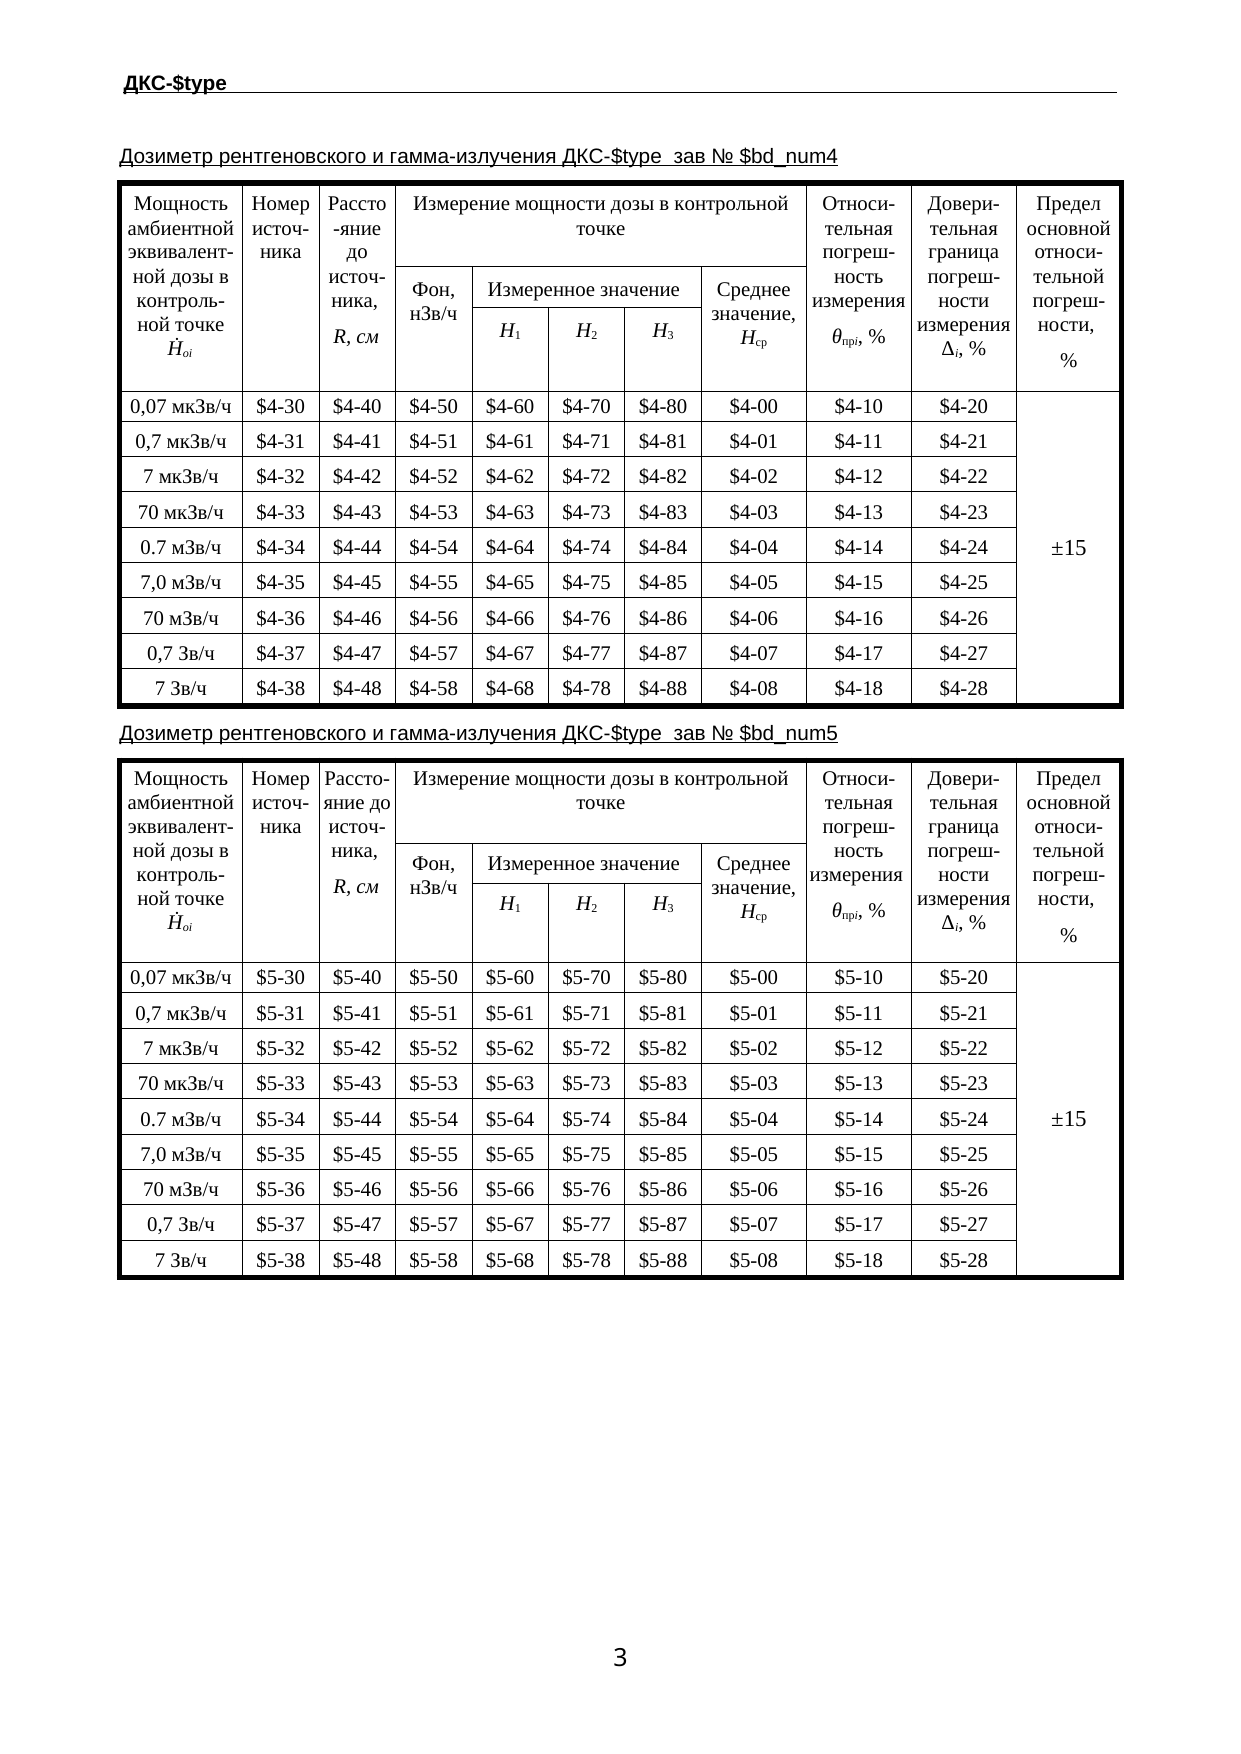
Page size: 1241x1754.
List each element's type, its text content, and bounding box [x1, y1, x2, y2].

table_cell $4-60 [473, 392, 548, 421]
table_cell $5-06 [702, 1170, 806, 1204]
table_cell $4-61 [473, 422, 548, 456]
table_cell $4-01 [702, 422, 806, 456]
table_cell $5-04 [702, 1099, 806, 1133]
table_cell $4-36 [243, 598, 319, 633]
table_cell $5-65 [473, 1135, 548, 1169]
table_cell $5-13 [807, 1064, 911, 1098]
table_cell $4-04 [702, 528, 806, 562]
table_cell $4-22 [912, 457, 1016, 491]
table_cell $4-44 [320, 528, 395, 562]
table_cell $4-08 [702, 669, 806, 703]
table_cell $4-48 [320, 669, 395, 703]
table_cell Фон, нЗв/ч [396, 267, 472, 391]
table_cell $5-14 [807, 1099, 911, 1133]
table_cell H1 [473, 884, 548, 962]
table_cell $5-08 [702, 1241, 806, 1275]
table_cell $5-18 [807, 1241, 911, 1275]
table_cell $5-42 [320, 1029, 395, 1063]
table_cell $5-40 [320, 963, 395, 992]
table_cell $5-55 [396, 1135, 472, 1169]
table_cell H3 [625, 308, 701, 391]
table_cell $5-34 [243, 1099, 319, 1133]
table_cell $4-10 [807, 392, 911, 421]
table_cell $4-41 [320, 422, 395, 456]
table_cell $5-37 [243, 1205, 319, 1239]
table_cell $4-20 [912, 392, 1016, 421]
table_cell $5-36 [243, 1170, 319, 1204]
table_cell 0,07 мкЗв/ч [122, 963, 242, 992]
table_cell 7 Зв/ч [122, 669, 242, 703]
table_cell $5-20 [912, 963, 1016, 992]
table_cell $5-26 [912, 1170, 1016, 1204]
table_cell ±15 [1017, 963, 1119, 1275]
table_cell $5-70 [549, 963, 624, 992]
table_cell 7,0 мЗв/ч [122, 1135, 242, 1169]
table_cell $4-34 [243, 528, 319, 562]
table_cell $5-27 [912, 1205, 1016, 1239]
table_cell $4-15 [807, 563, 911, 597]
table_cell 70 мЗв/ч [122, 598, 242, 633]
table_cell $5-82 [625, 1029, 701, 1063]
table_cell $5-85 [625, 1135, 701, 1169]
table_cell $4-73 [549, 492, 624, 527]
table_cell Номер источ-ника [243, 186, 319, 391]
table_cell Относи-тельная погреш-ность измерения θпрi, % [807, 763, 911, 962]
table_cell $4-56 [396, 598, 472, 633]
table_cell $5-01 [702, 993, 806, 1028]
table_cell $4-14 [807, 528, 911, 562]
table_cell $5-16 [807, 1170, 911, 1204]
table_cell $4-85 [625, 563, 701, 597]
table_cell $4-77 [549, 634, 624, 668]
table_cell $5-25 [912, 1135, 1016, 1169]
table_cell $4-62 [473, 457, 548, 491]
table_cell 7 мкЗв/ч [122, 457, 242, 491]
table_cell $5-67 [473, 1205, 548, 1239]
table_cell $5-38 [243, 1241, 319, 1275]
table_cell $4-55 [396, 563, 472, 597]
table_cell Относи-тельная погреш-ность измерения θпрi, % [807, 186, 911, 391]
table_cell $4-30 [243, 392, 319, 421]
table_cell $4-81 [625, 422, 701, 456]
table_cell 70 мкЗв/ч [122, 492, 242, 527]
table_cell $5-52 [396, 1029, 472, 1063]
table_cell $4-80 [625, 392, 701, 421]
table_cell $4-54 [396, 528, 472, 562]
table_cell H3 [625, 884, 701, 962]
table_cell $4-00 [702, 392, 806, 421]
table_cell $4-21 [912, 422, 1016, 456]
table_cell $4-72 [549, 457, 624, 491]
table_cell $5-66 [473, 1170, 548, 1204]
table_cell $4-84 [625, 528, 701, 562]
table_cell $5-73 [549, 1064, 624, 1098]
table_cell $4-83 [625, 492, 701, 527]
table_cell $5-00 [702, 963, 806, 992]
table_cell $5-17 [807, 1205, 911, 1239]
table_cell 7 Зв/ч [122, 1241, 242, 1275]
table_cell $4-37 [243, 634, 319, 668]
table_cell H2 [549, 308, 624, 391]
table_cell Предел основной относи-тельной погреш-ности, % [1017, 186, 1119, 391]
table_cell $4-76 [549, 598, 624, 633]
table_cell 0,07 мкЗв/ч [122, 392, 242, 421]
table_cell Рассто-яние до источ-ника, R, см [320, 763, 395, 962]
table_cell $4-33 [243, 492, 319, 527]
table_cell $4-75 [549, 563, 624, 597]
table_cell Довери-тельная граница погреш-ности измерения Δi, % [912, 763, 1016, 962]
table_cell $4-06 [702, 598, 806, 633]
table_cell $4-38 [243, 669, 319, 703]
table_cell $4-23 [912, 492, 1016, 527]
table_cell 7,0 мЗв/ч [122, 563, 242, 597]
table_cell $4-11 [807, 422, 911, 456]
table_header Дозиметр рентгеновского и гамма-излучения ДКС-$type зав № $bd_num4 [119, 131, 1121, 180]
table_cell $5-50 [396, 963, 472, 992]
table_cell $4-67 [473, 634, 548, 668]
table_cell $4-32 [243, 457, 319, 491]
table_cell $4-86 [625, 598, 701, 633]
table_cell $5-05 [702, 1135, 806, 1169]
table_cell $5-78 [549, 1241, 624, 1275]
table_cell $5-32 [243, 1029, 319, 1063]
table_cell 0,7 мкЗв/ч [122, 422, 242, 456]
table_cell $4-71 [549, 422, 624, 456]
table_cell $5-24 [912, 1099, 1016, 1133]
table_cell $4-87 [625, 634, 701, 668]
table_cell $4-27 [912, 634, 1016, 668]
table_cell 7 мкЗв/ч [122, 1029, 242, 1063]
table_cell $4-07 [702, 634, 806, 668]
table_cell $5-51 [396, 993, 472, 1028]
table_cell $5-47 [320, 1205, 395, 1239]
table_cell $5-68 [473, 1241, 548, 1275]
table_cell $5-45 [320, 1135, 395, 1169]
table_cell Измерение мощности дозы в контрольной точке [396, 186, 806, 266]
table_cell $4-02 [702, 457, 806, 491]
table_cell Измеренное значение [473, 267, 701, 307]
table_cell H1 [473, 308, 548, 391]
table_cell Измеренное значение [473, 844, 701, 883]
table_cell $4-50 [396, 392, 472, 421]
table_cell $4-42 [320, 457, 395, 491]
table_cell $4-35 [243, 563, 319, 597]
table_header Дозиметр рентгеновского и гамма-излучения ДКС-$type зав № $bd_num5 [119, 709, 1121, 757]
table_cell $4-64 [473, 528, 548, 562]
table_cell $4-12 [807, 457, 911, 491]
table_cell $4-74 [549, 528, 624, 562]
table_cell $4-26 [912, 598, 1016, 633]
table_cell $5-21 [912, 993, 1016, 1028]
table_cell $5-54 [396, 1099, 472, 1133]
table_cell $5-07 [702, 1205, 806, 1239]
table_cell 0,7 Зв/ч [122, 1205, 242, 1239]
table_cell $4-68 [473, 669, 548, 703]
table_cell Мощность амбиентной эквивалент-ной дозы в контроль-ной точке Ḣoi [122, 763, 242, 962]
table_cell $5-28 [912, 1241, 1016, 1275]
table_cell $5-30 [243, 963, 319, 992]
table_cell $5-88 [625, 1241, 701, 1275]
table_cell $4-05 [702, 563, 806, 597]
table_cell $5-77 [549, 1205, 624, 1239]
table_cell $5-11 [807, 993, 911, 1028]
table_cell Среднее значение, Hср [702, 267, 806, 391]
table_cell $4-46 [320, 598, 395, 633]
table_cell $5-35 [243, 1135, 319, 1169]
table_cell $4-18 [807, 669, 911, 703]
table_cell $4-66 [473, 598, 548, 633]
table_cell $5-41 [320, 993, 395, 1028]
table_cell $5-23 [912, 1064, 1016, 1098]
table_cell 0.7 мЗв/ч [122, 1099, 242, 1133]
table_cell $4-53 [396, 492, 472, 527]
table_cell $5-87 [625, 1205, 701, 1239]
table_cell $5-22 [912, 1029, 1016, 1063]
table_cell $5-46 [320, 1170, 395, 1204]
table_cell $5-63 [473, 1064, 548, 1098]
table_cell $5-72 [549, 1029, 624, 1063]
table_cell $4-47 [320, 634, 395, 668]
table_cell 70 мкЗв/ч [122, 1064, 242, 1098]
table_cell Фон, нЗв/ч [396, 844, 472, 962]
table_cell 0,7 мкЗв/ч [122, 993, 242, 1028]
table_cell $5-61 [473, 993, 548, 1028]
table_cell $5-31 [243, 993, 319, 1028]
table_cell $4-78 [549, 669, 624, 703]
table_cell $4-65 [473, 563, 548, 597]
table_cell $4-57 [396, 634, 472, 668]
table_cell $5-58 [396, 1241, 472, 1275]
table_cell $5-74 [549, 1099, 624, 1133]
table_cell $5-75 [549, 1135, 624, 1169]
table_cell $4-28 [912, 669, 1016, 703]
table_cell $5-33 [243, 1064, 319, 1098]
table_cell $5-76 [549, 1170, 624, 1204]
table_cell $5-03 [702, 1064, 806, 1098]
table_cell $5-56 [396, 1170, 472, 1204]
table_cell $5-02 [702, 1029, 806, 1063]
table_cell Довери-тельная граница погреш-ности измерения Δi, % [912, 186, 1016, 391]
table_cell $5-44 [320, 1099, 395, 1133]
table_cell Измерение мощности дозы в контрольной точке [396, 763, 806, 843]
table_cell $5-84 [625, 1099, 701, 1133]
table_cell $5-12 [807, 1029, 911, 1063]
table_cell $4-88 [625, 669, 701, 703]
table_cell $4-52 [396, 457, 472, 491]
table_cell Рассто-яние до источ-ника, R, см [320, 186, 395, 391]
table_cell $5-48 [320, 1241, 395, 1275]
table_cell $5-15 [807, 1135, 911, 1169]
table_cell 0,7 Зв/ч [122, 634, 242, 668]
table_cell $5-60 [473, 963, 548, 992]
table_cell H2 [549, 884, 624, 962]
table_cell $4-63 [473, 492, 548, 527]
table_cell $4-03 [702, 492, 806, 527]
table_cell Предел основной относи-тельной погреш-ности, % [1017, 763, 1119, 962]
table_cell Среднее значение, Hср [702, 844, 806, 962]
table_cell $4-58 [396, 669, 472, 703]
table_cell $5-64 [473, 1099, 548, 1133]
table_cell $5-71 [549, 993, 624, 1028]
table_cell $4-70 [549, 392, 624, 421]
table_cell $4-51 [396, 422, 472, 456]
table_cell $4-16 [807, 598, 911, 633]
table_cell $5-81 [625, 993, 701, 1028]
table_cell $5-86 [625, 1170, 701, 1204]
table_cell $4-31 [243, 422, 319, 456]
table_cell $4-43 [320, 492, 395, 527]
table_cell $4-45 [320, 563, 395, 597]
table_cell $4-17 [807, 634, 911, 668]
table_cell $5-53 [396, 1064, 472, 1098]
table_cell $4-25 [912, 563, 1016, 597]
table_cell $4-82 [625, 457, 701, 491]
table_cell $4-24 [912, 528, 1016, 562]
table_cell $5-62 [473, 1029, 548, 1063]
table_cell Номер источ-ника [243, 763, 319, 962]
table_cell 0.7 мЗв/ч [122, 528, 242, 562]
table_cell $4-40 [320, 392, 395, 421]
table_cell $5-80 [625, 963, 701, 992]
table_cell Мощность амбиентной эквивалент-ной дозы в контроль-ной точке Ḣoi [122, 186, 242, 391]
table_cell $5-10 [807, 963, 911, 992]
table_cell $5-43 [320, 1064, 395, 1098]
table_cell ±15 [1017, 392, 1119, 703]
table_cell $5-57 [396, 1205, 472, 1239]
table_cell $5-83 [625, 1064, 701, 1098]
table_cell 70 мЗв/ч [122, 1170, 242, 1204]
table_cell $4-13 [807, 492, 911, 527]
